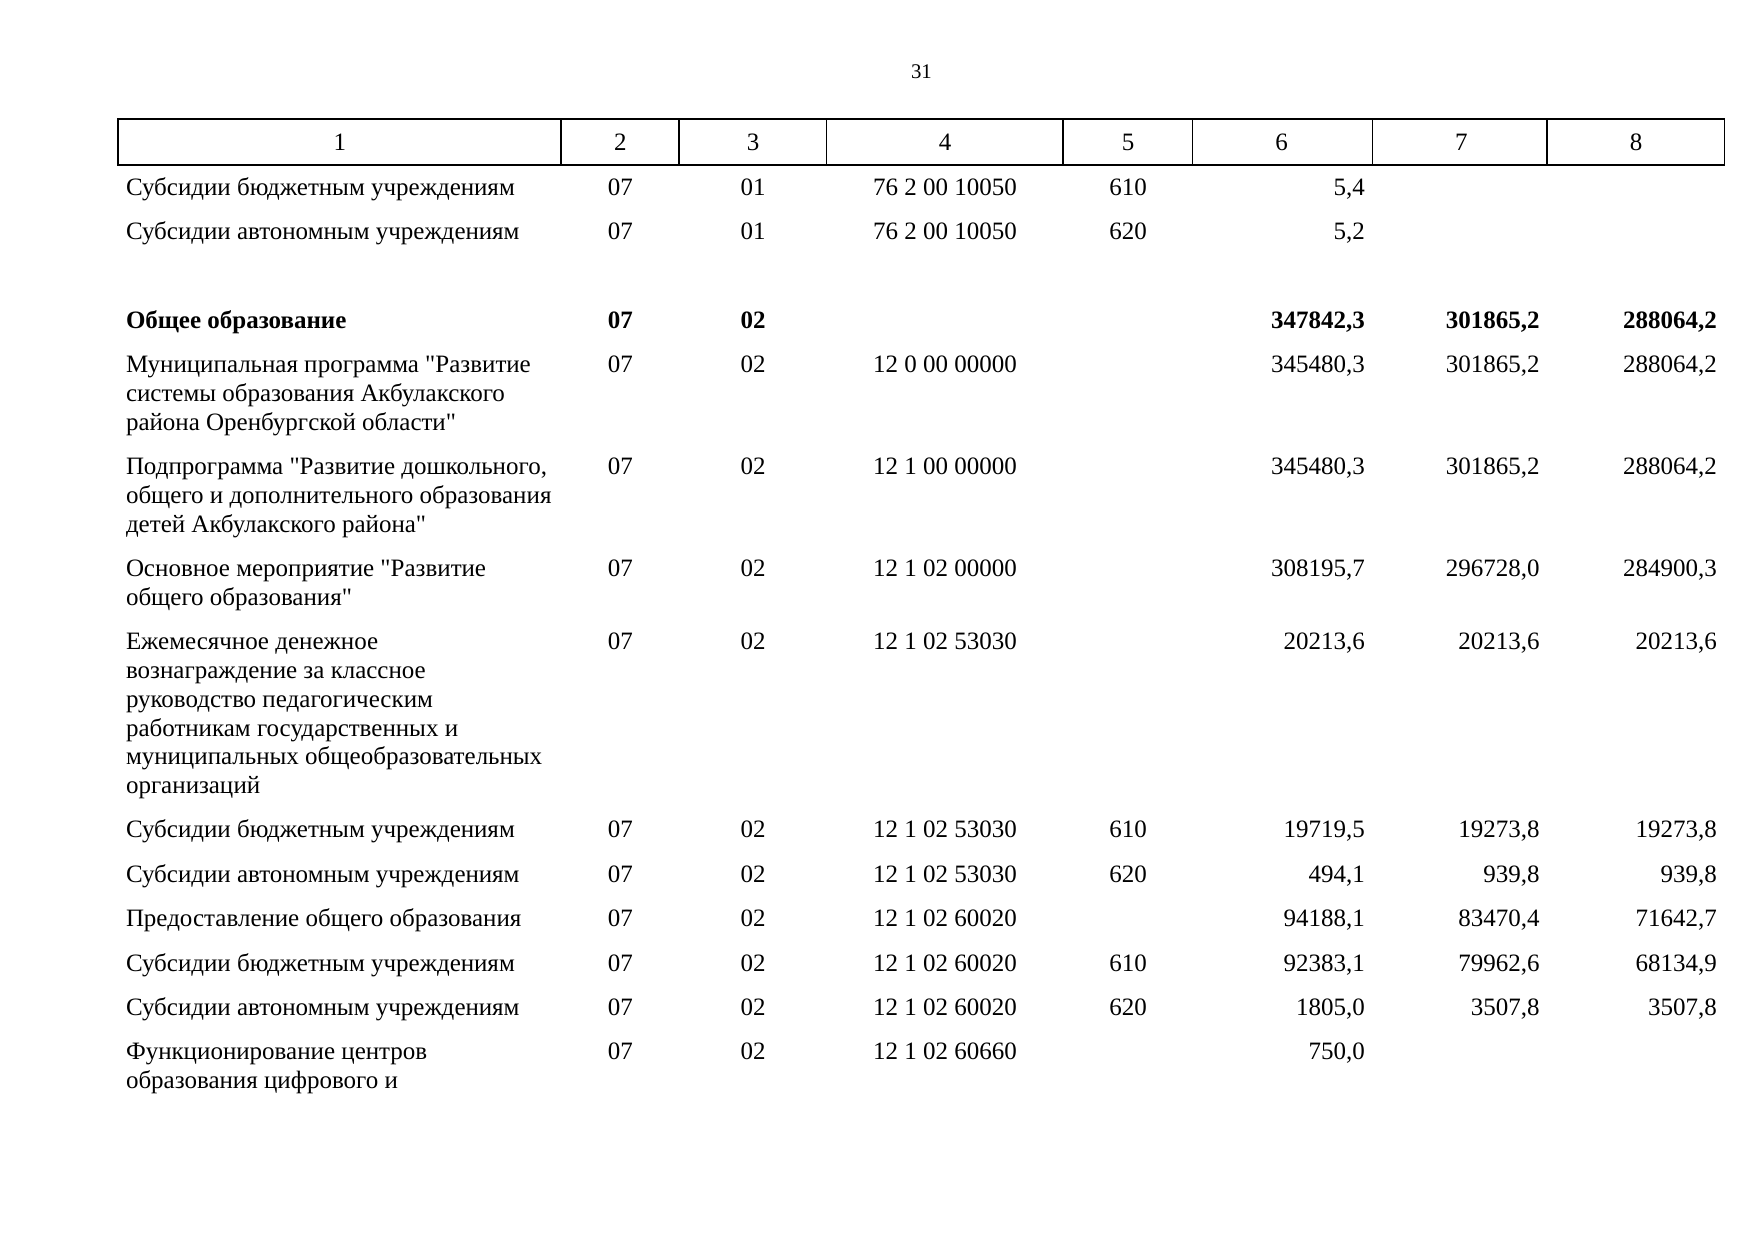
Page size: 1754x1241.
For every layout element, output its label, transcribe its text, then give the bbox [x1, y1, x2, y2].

table_cell 20213,6 [1372, 619, 1547, 807]
table_cell 301865,2 [1372, 342, 1547, 443]
table_header [562, 120, 678, 164]
table_cell [1193, 253, 1372, 297]
table_cell 288064,2 [1547, 342, 1724, 443]
table_cell 939,8 [1547, 851, 1724, 895]
table_cell [827, 297, 1063, 342]
table_cell [679, 253, 827, 297]
table_cell [1547, 166, 1724, 208]
table_cell [1063, 895, 1193, 940]
table_header 2 [569, 128, 671, 156]
table_cell Общее образование [118, 297, 561, 342]
table_header 6 [1201, 128, 1362, 156]
table_cell 750,0 [1193, 1029, 1372, 1102]
table_cell 20213,6 [1193, 619, 1372, 807]
table_cell [1372, 1029, 1547, 1102]
table_cell 12 0 00 00000 [827, 342, 1063, 443]
table_header [119, 120, 560, 164]
table_cell [1547, 209, 1724, 253]
table_cell 3507,8 [1372, 984, 1547, 1028]
table_cell 07 [561, 444, 679, 545]
table_cell Ежемесячное денежное вознаграждение за классное руководство педагогическим работникам государственных и муниципальных общеобразовательных организаций [118, 619, 561, 807]
table_cell Предоставление общего образования [118, 895, 561, 940]
table_cell 02 [679, 342, 827, 443]
table_cell 345480,3 [1193, 342, 1372, 443]
table_header 4 [835, 128, 1055, 156]
table_cell 296728,0 [1372, 545, 1547, 618]
table_cell 07 [561, 297, 679, 342]
table_cell [1547, 1029, 1724, 1102]
table_cell 02 [679, 851, 827, 895]
table_cell [1063, 619, 1193, 807]
table_cell 12 1 02 60660 [827, 1029, 1063, 1102]
table_header 3 [687, 128, 819, 156]
table_cell 12 1 02 60020 [827, 940, 1063, 984]
table_cell 301865,2 [1372, 444, 1547, 545]
table_cell 19273,8 [1547, 807, 1724, 851]
table_cell 610 [1063, 166, 1193, 208]
table_cell 939,8 [1372, 851, 1547, 895]
table_header [1548, 120, 1724, 164]
table_header [680, 120, 826, 164]
table_cell Основное мероприятие "Развитие общего образования" [118, 545, 561, 618]
table_cell [1063, 1029, 1193, 1102]
table_cell 12 1 02 60020 [827, 984, 1063, 1028]
table_cell 07 [561, 619, 679, 807]
table_cell 07 [561, 166, 679, 208]
table_cell 07 [561, 209, 679, 253]
table_header 5 [1071, 128, 1185, 156]
table_cell [1547, 253, 1724, 297]
table_cell 76 2 00 10050 [827, 166, 1063, 208]
table_cell 301865,2 [1372, 297, 1547, 342]
table_cell 02 [679, 444, 827, 545]
table_cell 02 [679, 297, 827, 342]
table_cell 1805,0 [1193, 984, 1372, 1028]
table_cell Субсидии бюджетным учреждениям [118, 807, 561, 851]
table_cell Подпрограмма "Развитие дошкольного, общего и дополнительного образования детей Акбулакского района" [118, 444, 561, 545]
table_cell [1063, 342, 1193, 443]
table_cell [1063, 545, 1193, 618]
table_header [827, 120, 1062, 164]
table_cell 02 [679, 807, 827, 851]
table_cell 12 1 02 60020 [827, 895, 1063, 940]
table_cell 620 [1063, 209, 1193, 253]
table_cell Субсидии автономным учреждениям [118, 851, 561, 895]
table_cell [1063, 444, 1193, 545]
table_cell 02 [679, 940, 827, 984]
table_cell [827, 253, 1063, 297]
table_cell 76 2 00 10050 [827, 209, 1063, 253]
table_cell 288064,2 [1547, 444, 1724, 545]
table_cell 347842,3 [1193, 297, 1372, 342]
table_cell 12 1 02 53030 [827, 807, 1063, 851]
table_cell Муниципальная программа "Развитие системы образования Акбулакского района Оренбургской области" [118, 342, 561, 443]
table_header [1064, 120, 1192, 164]
table_header [1373, 120, 1546, 164]
table_cell 68134,9 [1547, 940, 1724, 984]
table_cell 92383,1 [1193, 940, 1372, 984]
table_cell 5,2 [1193, 209, 1372, 253]
table_cell 07 [561, 1029, 679, 1102]
table_cell 02 [679, 984, 827, 1028]
table_cell Субсидии автономным учреждениям [118, 984, 561, 1028]
table_cell 83470,4 [1372, 895, 1547, 940]
table_cell Субсидии бюджетным учреждениям [118, 166, 561, 208]
table_header 1 [126, 128, 553, 156]
table_cell 07 [561, 545, 679, 618]
table_cell 07 [561, 940, 679, 984]
table_cell 02 [679, 1029, 827, 1102]
table_cell [1063, 297, 1193, 342]
table_cell 79962,6 [1372, 940, 1547, 984]
table_cell 07 [561, 342, 679, 443]
table_cell 07 [561, 807, 679, 851]
table_cell 01 [679, 166, 827, 208]
table_cell [1372, 253, 1547, 297]
table_cell 20213,6 [1547, 619, 1724, 807]
table_cell 610 [1063, 807, 1193, 851]
table_cell 02 [679, 895, 827, 940]
table_cell Субсидии автономным учреждениям [118, 209, 561, 253]
table_cell 620 [1063, 984, 1193, 1028]
table_cell 19273,8 [1372, 807, 1547, 851]
table_header 7 [1380, 128, 1542, 156]
table_cell 494,1 [1193, 851, 1372, 895]
table_cell 02 [679, 619, 827, 807]
table_header 8 [1555, 128, 1716, 156]
table_cell Субсидии бюджетным учреждениям [118, 940, 561, 984]
table_cell 345480,3 [1193, 444, 1372, 545]
table_cell 19719,5 [1193, 807, 1372, 851]
table_cell 3507,8 [1547, 984, 1724, 1028]
table_cell Функционирование центров образования цифрового и [118, 1029, 561, 1102]
table_cell 284900,3 [1547, 545, 1724, 618]
table_header [1193, 120, 1372, 164]
table_cell 620 [1063, 851, 1193, 895]
table_cell 12 1 00 00000 [827, 444, 1063, 545]
table_cell 02 [679, 545, 827, 618]
table_cell 308195,7 [1193, 545, 1372, 618]
table_cell [1372, 209, 1547, 253]
table_cell 12 1 02 53030 [827, 851, 1063, 895]
table_cell 12 1 02 53030 [827, 619, 1063, 807]
table_cell 07 [561, 895, 679, 940]
table_cell [1063, 253, 1193, 297]
table_cell 610 [1063, 940, 1193, 984]
table_cell 07 [561, 851, 679, 895]
table_cell 5,4 [1193, 166, 1372, 208]
table_cell 07 [561, 984, 679, 1028]
table_cell 71642,7 [1547, 895, 1724, 940]
table_cell 94188,1 [1193, 895, 1372, 940]
table_cell [561, 253, 679, 297]
table_cell [1372, 166, 1547, 208]
table_cell 01 [679, 209, 827, 253]
table_cell [118, 253, 561, 297]
table_cell 288064,2 [1547, 297, 1724, 342]
table_cell 12 1 02 00000 [827, 545, 1063, 618]
